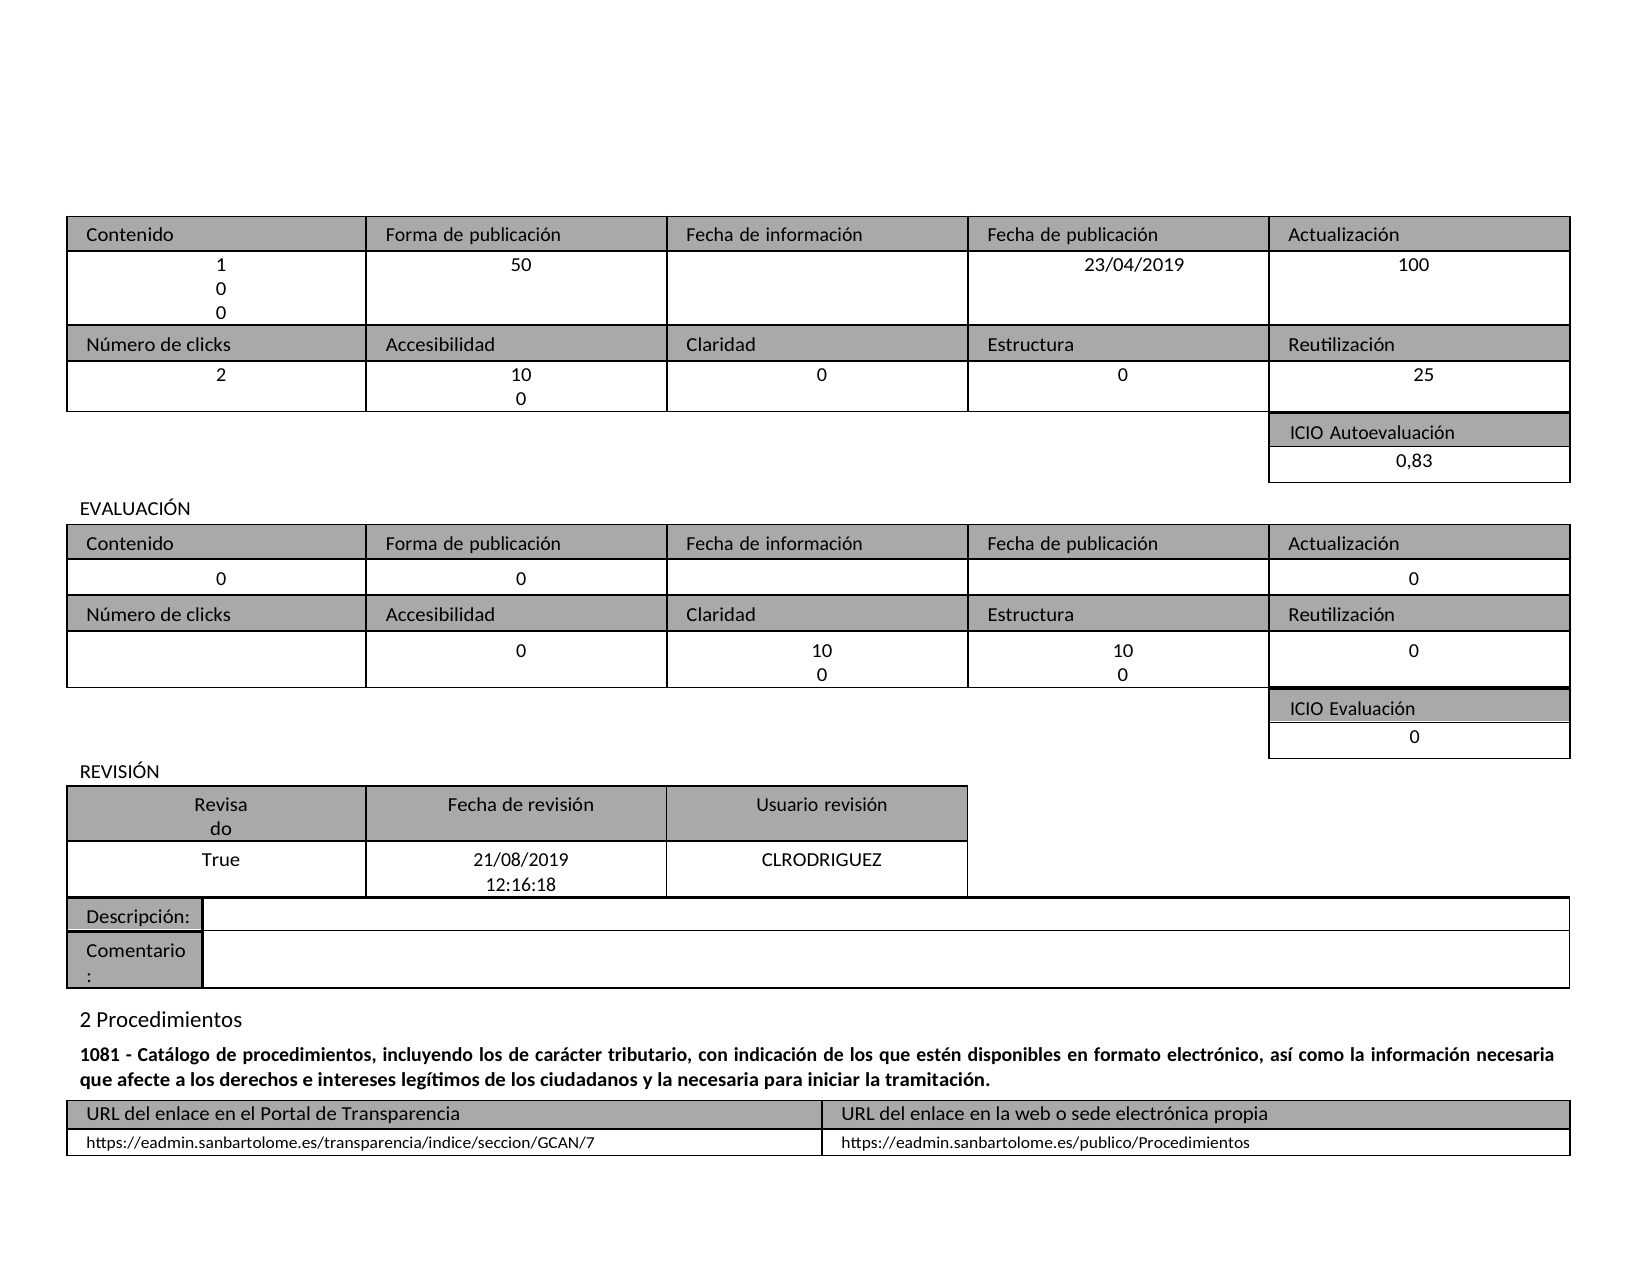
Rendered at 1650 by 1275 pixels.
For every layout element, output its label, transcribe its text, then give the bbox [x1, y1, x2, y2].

table_cell 0 [367, 560, 666, 594]
table_cell True [68, 842, 365, 896]
table_header URL del enlace en la web o sede electrónica propia [823, 1101, 1569, 1128]
table_cell Accesibilidad [367, 326, 666, 360]
table_cell [67, 412, 1268, 482]
table_header Actualización [1270, 217, 1569, 250]
table_cell Reutilización [1270, 326, 1569, 360]
table_cell 100 [68, 252, 365, 324]
table_cell 0 [68, 560, 365, 594]
table_cell 100 [969, 632, 1268, 686]
table_cell 100 [367, 362, 666, 411]
table_cell 0 [367, 632, 666, 686]
table_cell 23/04/2019 [969, 252, 1268, 324]
table_cell Número de clicks [68, 596, 365, 630]
table_cell Comentario: [68, 933, 201, 987]
table_cell 0 [969, 362, 1268, 411]
table_cell [969, 560, 1268, 594]
table_header Contenido [68, 217, 365, 250]
table_header Fecha de publicación [969, 217, 1268, 250]
table_cell [668, 252, 967, 324]
table_cell 21/08/2019 12:16:18 [367, 842, 666, 896]
text 1081 - Catálogo de procedimientos, incluyendo los de carácter tributario, con indicación de los que estén disponibles en formato electrónico, así como la información necesaria que afecte a los derechos e intereses legítimos de los ciudadanos y la necesaria para iniciar la tramitación. [79, 1042, 1562, 1091]
table_header Revisado [68, 787, 365, 840]
table_cell Estructura [969, 596, 1268, 630]
table_cell 100 [1270, 252, 1569, 324]
table_cell [67, 688, 1268, 757]
table_cell ICIO Evaluación [1270, 690, 1569, 721]
table_header [968, 785, 1569, 896]
text EVALUACIÓN [79, 496, 1594, 520]
table_header Forma de publicación [367, 217, 666, 250]
table_cell 0 [668, 362, 967, 411]
table_header Forma de publicación [367, 525, 666, 558]
table_cell [204, 931, 1569, 987]
table_header Actualización [1270, 525, 1569, 558]
table_cell [68, 632, 365, 686]
table_cell https://eadmin.sanbartolome.es/transparencia/indice/seccion/GCAN/7 [68, 1130, 821, 1154]
table_cell CLRODRIGUEZ [667, 842, 967, 896]
table_cell 0 [1270, 723, 1569, 757]
table_cell https://eadmin.sanbartolome.es/publico/Procedimientos [823, 1130, 1569, 1154]
table_cell [668, 560, 967, 594]
table_cell 100 [668, 632, 967, 686]
table_cell Accesibilidad [367, 596, 666, 630]
table_cell Reutilización [1270, 596, 1569, 630]
table_cell 2 [68, 362, 365, 411]
table_cell Descripción: [68, 899, 201, 929]
table_header Fecha de publicación [969, 525, 1268, 558]
table_header Usuario revisión [667, 787, 967, 840]
table_cell Número de clicks [68, 326, 365, 360]
table_header Fecha de revisión [367, 787, 666, 840]
table_cell 0 [1270, 632, 1569, 686]
table_cell ICIO Autoevaluación [1270, 414, 1569, 446]
table_cell Claridad [668, 326, 967, 360]
table_cell 0,83 [1270, 447, 1569, 482]
text REVISIÓN [79, 759, 1594, 783]
table_header Contenido [68, 525, 365, 558]
table_cell Claridad [668, 596, 967, 630]
table_header Fecha de información [668, 525, 967, 558]
table_cell 50 [367, 252, 666, 324]
subtitle Procedimientos [79, 1005, 1594, 1033]
table_header URL del enlace en el Portal de Transparencia [68, 1101, 821, 1128]
table_cell [204, 899, 1569, 929]
table_header Fecha de información [668, 217, 967, 250]
table_cell 0 [1270, 560, 1569, 594]
table_cell 25 [1270, 362, 1569, 411]
table_cell Estructura [969, 326, 1268, 360]
